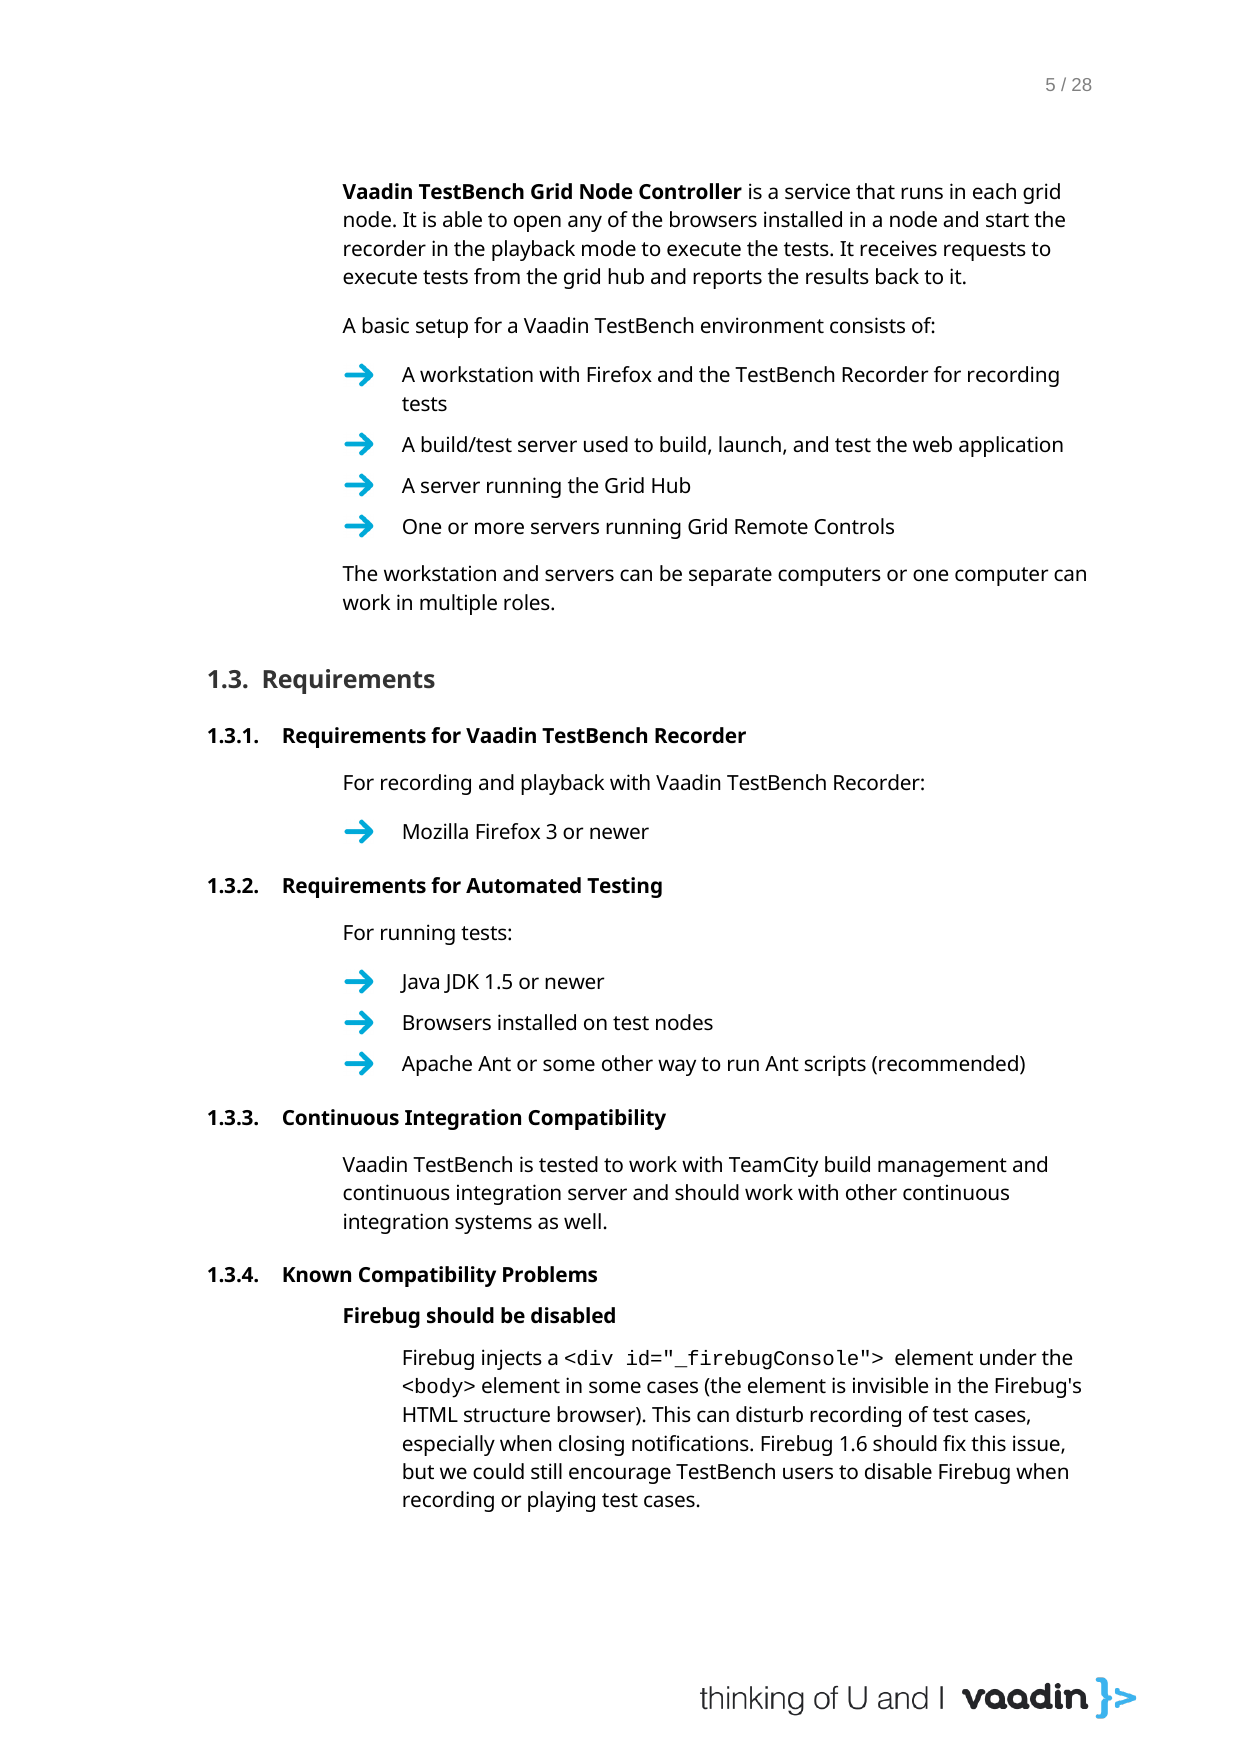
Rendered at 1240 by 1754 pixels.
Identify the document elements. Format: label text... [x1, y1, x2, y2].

subtitle Requirements for Automated Testing [207, 871, 1092, 899]
list A workstation with Firefox and the TestBench Recorder for recording tests [342, 361, 1092, 417]
text For recording and playback with Vaadin TestBench Recorder: [342, 768, 1092, 797]
subtitle Continuous Integration Compatibility [207, 1103, 1092, 1131]
picture [364, 446, 374, 456]
text Firebug injects a <div id="_firebugConsole"> element under the <body> element in some cases (the element is invisible in the Firebug's HTML structure browser). This can disturb recording of test cases, especially when closing notifications. Firebug 1.6 should fix this issue, but we could still encourage TestBench users to disable Firebug when recording or playing test cases. [402, 1343, 1092, 1514]
list Apache Ant or some other way to run Ant scripts (recommended) [342, 1049, 1092, 1078]
picture [364, 1066, 374, 1076]
list Mozilla Firefox 3 or newer [342, 817, 1092, 846]
picture [364, 969, 374, 979]
picture [343, 1010, 363, 1035]
picture [364, 528, 374, 538]
picture [364, 819, 374, 829]
list A build/test server used to build, launch, and test the web application [342, 430, 1092, 458]
picture [364, 1051, 374, 1061]
text Vaadin TestBench Grid Node Controller is a service that runs in each grid node. It is able to open any of the browsers installed in a node and start the recorder in the playback mode to execute the tests. It receives requests to execute tests from the grid hub and reports the results back to it. [342, 177, 1092, 291]
picture [364, 1010, 374, 1020]
picture [364, 514, 374, 524]
picture [343, 969, 363, 994]
picture [699, 1673, 1139, 1721]
subtitle Requirements [207, 662, 1092, 696]
picture [343, 473, 362, 497]
picture [343, 1051, 363, 1076]
picture [364, 363, 374, 373]
picture [343, 819, 363, 844]
picture [364, 834, 374, 844]
picture [364, 1025, 374, 1035]
text A basic setup for a Vaadin TestBench environment consists of: [342, 312, 1092, 340]
picture [364, 432, 374, 442]
list Java JDK 1.5 or newer [342, 967, 1092, 996]
text Firebug should be disabled [342, 1302, 1092, 1330]
picture [364, 984, 374, 994]
list One or more servers running Grid Remote Controls [342, 512, 1092, 540]
text Vaadin TestBench is tested to work with TeamCity build management and continuous integration server and should work with other continuous integration systems as well. [342, 1150, 1092, 1235]
picture [343, 514, 362, 538]
picture [343, 432, 362, 456]
list Browsers installed on test nodes [342, 1008, 1092, 1037]
picture [364, 487, 374, 497]
picture [343, 363, 362, 387]
list A server running the Grid Hub [342, 471, 1092, 499]
subtitle Requirements for Vaadin TestBench Recorder [207, 721, 1092, 749]
text For running tests: [342, 918, 1092, 947]
picture [364, 473, 374, 483]
picture [364, 377, 374, 387]
subtitle Known Compatibility Problems [207, 1260, 1092, 1289]
text The workstation and servers can be separate computers or one computer can work in multiple roles. [342, 559, 1092, 616]
